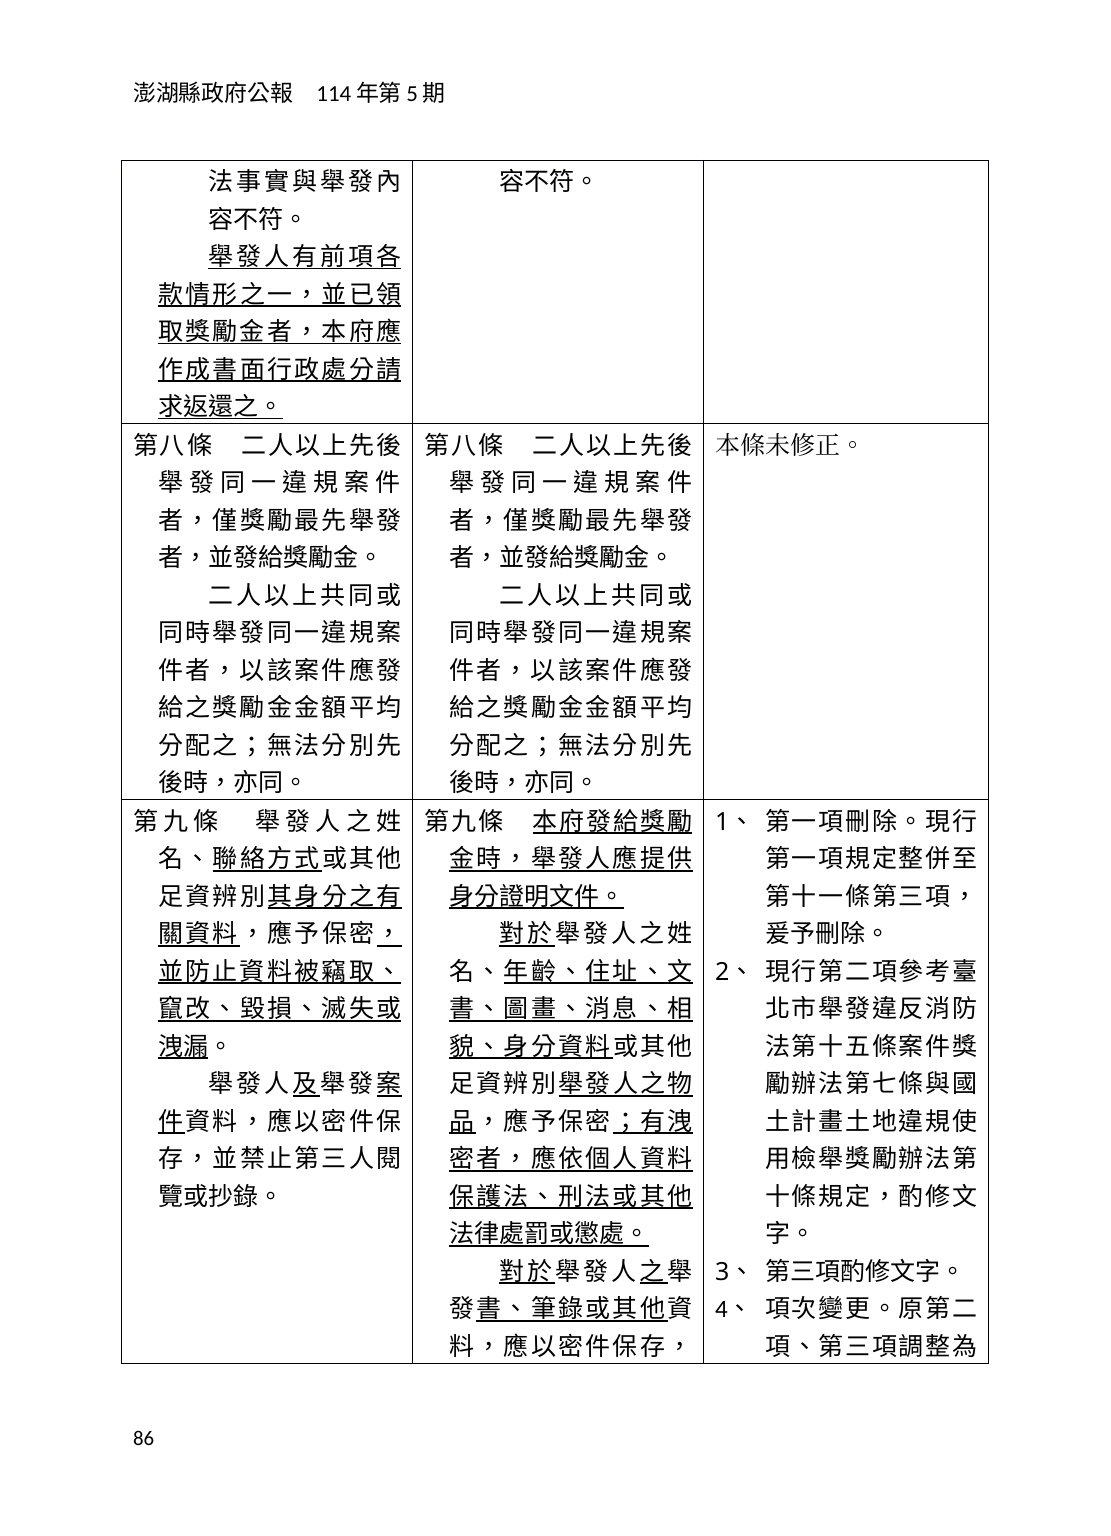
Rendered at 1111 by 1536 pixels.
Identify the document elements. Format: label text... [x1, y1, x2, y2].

table_cell 第八條 二人以上先後舉發同一違規案件者，僅獎勵最先舉發者，並發給獎勵金。 二人以上共同或同時舉發同一違規案件者，以該案件應發給之獎勵金金額平均分配之；無法分別先後時，亦同。 [413, 424, 703, 799]
table_cell 第九條 舉發人之姓名、聯絡方式或其他足資辨別其身分之有關資料，應予保密，並防止資料被竊取、竄改、毀損、滅失或洩漏。 舉發人及舉發案件資料，應以密件保存，並禁止第三人閱覽或抄錄。 [122, 800, 412, 1363]
table_cell 本條未修正。 [704, 424, 988, 799]
table_cell 第九條 本府發給獎勵金時，舉發人應提供身分證明文件。 對於舉發人之姓名、年齡、住址、文書、圖畫、消息、相貌、身分資料或其他足資辨別舉發人之物品，應予保密；有洩密者，應依個人資料保護法、刑法或其他法律處罰或懲處。 對於舉發人之舉發書、筆錄或其他資料，應以密件保存， [413, 800, 703, 1363]
table_cell [704, 161, 988, 423]
table_cell 法事實與舉發內容不符。 舉發人有前項各款情形之一，並已領取獎勵金者，本府應作成書面行政處分請求返還之。 [122, 161, 412, 423]
table_cell 第八條 二人以上先後舉發同一違規案件者，僅獎勵最先舉發者，並發給獎勵金。 二人以上共同或同時舉發同一違規案件者，以該案件應發給之獎勵金金額平均分配之；無法分別先後時，亦同。 [122, 424, 412, 799]
table_cell 第一項刪除。現行第一項規定整併至第十一條第三項，爰予刪除。 現行第二項參考臺北市舉發違反消防法第十五條案件獎勵辦法第七條與國土計畫土地違規使用檢舉獎勵辦法第十條規定，酌修文字。 第三項酌修文字。 項次變更。原第二項、第三項調整為 [704, 800, 988, 1363]
table_cell 容不符。 [413, 161, 703, 423]
